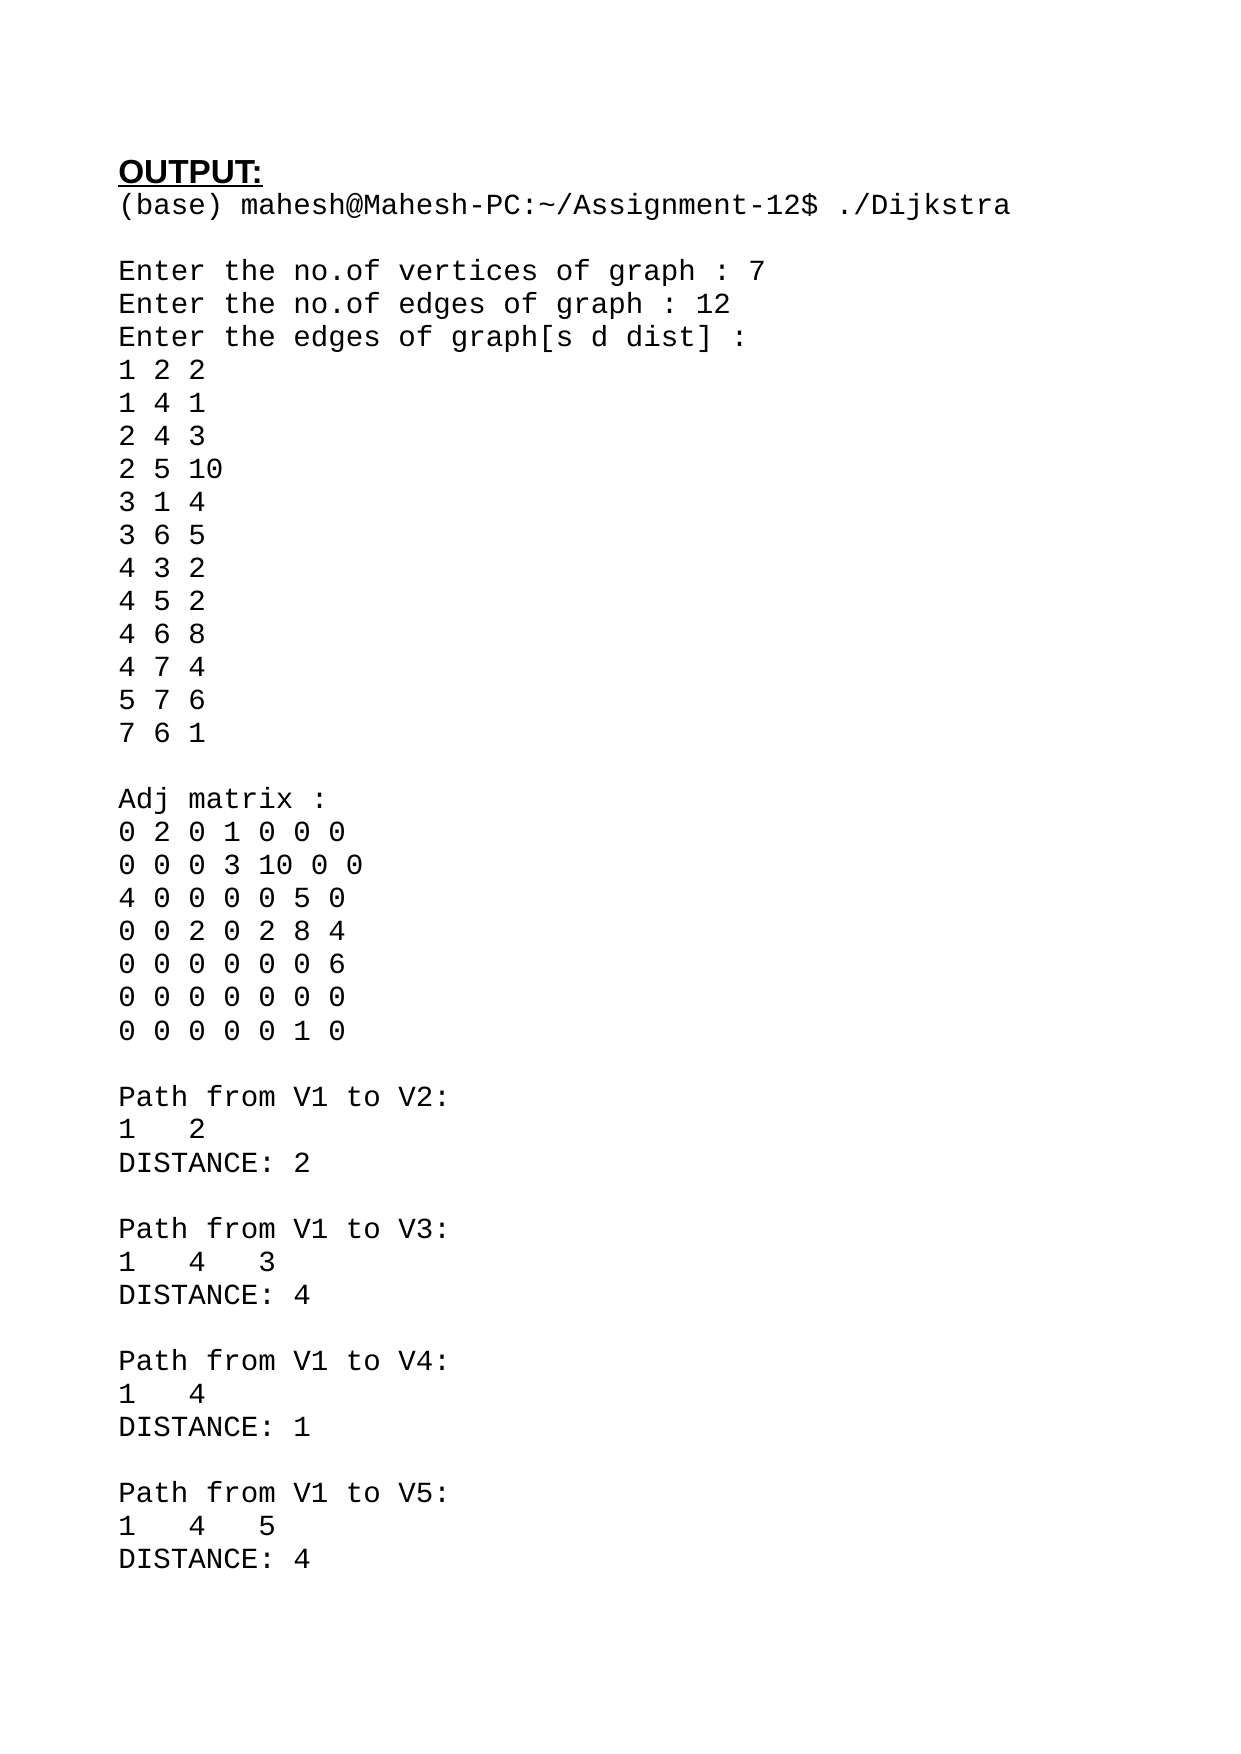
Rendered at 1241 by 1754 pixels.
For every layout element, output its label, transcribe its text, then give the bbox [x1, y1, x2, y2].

text 0 0 0 0 0 0 0 [118, 983, 1122, 1016]
text Path from V1 to V4: [118, 1346, 1122, 1379]
text 4 5 2 [118, 586, 1122, 619]
text 0 2 0 1 0 0 0 [118, 817, 1122, 851]
text DISTANCE: 1 [118, 1412, 1122, 1445]
text Path from V1 to V3: [118, 1214, 1122, 1247]
text 1 4 5 [118, 1511, 1122, 1544]
text 0 0 2 0 2 8 4 [118, 917, 1122, 949]
text 0 0 0 3 10 0 0 [118, 851, 1122, 883]
text 7 6 1 [118, 718, 1122, 751]
text Path from V1 to V5: [118, 1478, 1122, 1511]
text 2 4 3 [118, 421, 1122, 454]
text 1 4 1 [118, 388, 1122, 421]
text 1 2 2 [118, 355, 1122, 388]
text 3 6 5 [118, 520, 1122, 553]
text DISTANCE: 4 [118, 1544, 1122, 1577]
text 4 7 4 [118, 652, 1122, 685]
text Enter the no.of vertices of graph : 7 [118, 256, 1122, 289]
text DISTANCE: 2 [118, 1148, 1122, 1181]
text 3 1 4 [118, 487, 1122, 520]
text Path from V1 to V2: [118, 1082, 1122, 1115]
text 4 0 0 0 0 5 0 [118, 883, 1122, 917]
text 1 4 [118, 1379, 1122, 1412]
text 0 0 0 0 0 1 0 [118, 1016, 1122, 1049]
text 1 4 3 [118, 1247, 1122, 1280]
text 1 2 [118, 1115, 1122, 1148]
text Enter the edges of graph[s d dist] : [118, 322, 1122, 355]
text OUTPUT: [118, 152, 1122, 190]
text 2 5 10 [118, 454, 1122, 487]
text (base) mahesh@Mahesh-PC:~/Assignment-12$ ./Dijkstra [118, 190, 1122, 223]
text 0 0 0 0 0 0 6 [118, 949, 1122, 983]
text Enter the no.of edges of graph : 12 [118, 289, 1122, 322]
text 5 7 6 [118, 685, 1122, 718]
text DISTANCE: 4 [118, 1280, 1122, 1313]
text 4 6 8 [118, 619, 1122, 652]
text 4 3 2 [118, 553, 1122, 586]
text Adj matrix : [118, 784, 1122, 817]
